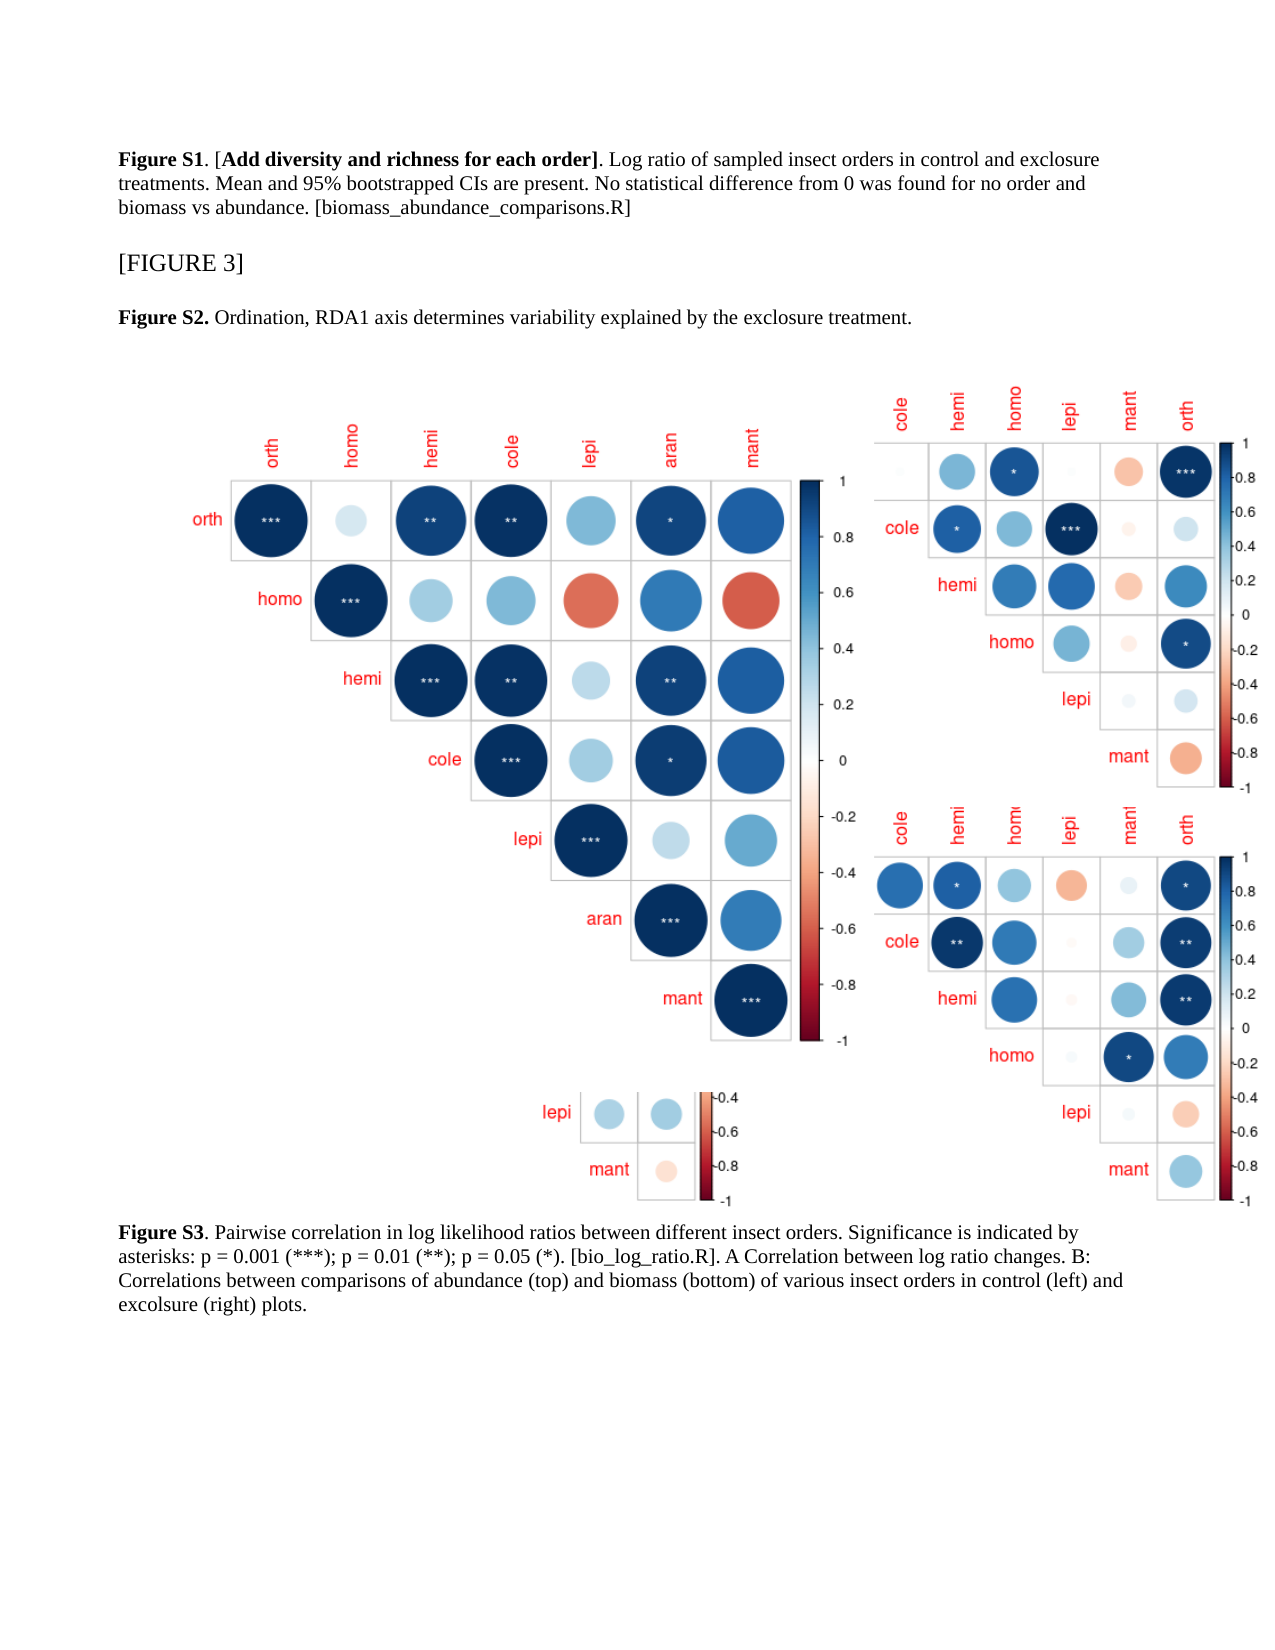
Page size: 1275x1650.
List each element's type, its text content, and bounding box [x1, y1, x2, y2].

text Figure S1. [Add diversity and richness for each order]. Log ratio of sampled insect orders in control and exclosure treatments. Mean and 95% bootstrapped CIs are present. No statistical difference from 0 was found for no order and biomass vs abundance. [biomass_abundance_comparisons.R] [118, 147, 1157, 219]
picture [104, 355, 1275, 1220]
text Figure S2. Ordination, RDA1 axis determines variability explained by the exclosure treatment. [118, 305, 1157, 329]
text [FIGURE 3] [118, 248, 1157, 277]
text Figure S3. Pairwise correlation in log likelihood ratios between different insect orders. Significance is indicated by asterisks: p = 0.001 (***); p = 0.01 (**); p = 0.05 (*). [bio_log_ratio.R]. A Correlation between log ratio changes. B: Correlations between comparisons of abundance (top) and biomass (bottom) of various insect orders in control (left) and excolsure (right) plots. [118, 1092, 1157, 1316]
